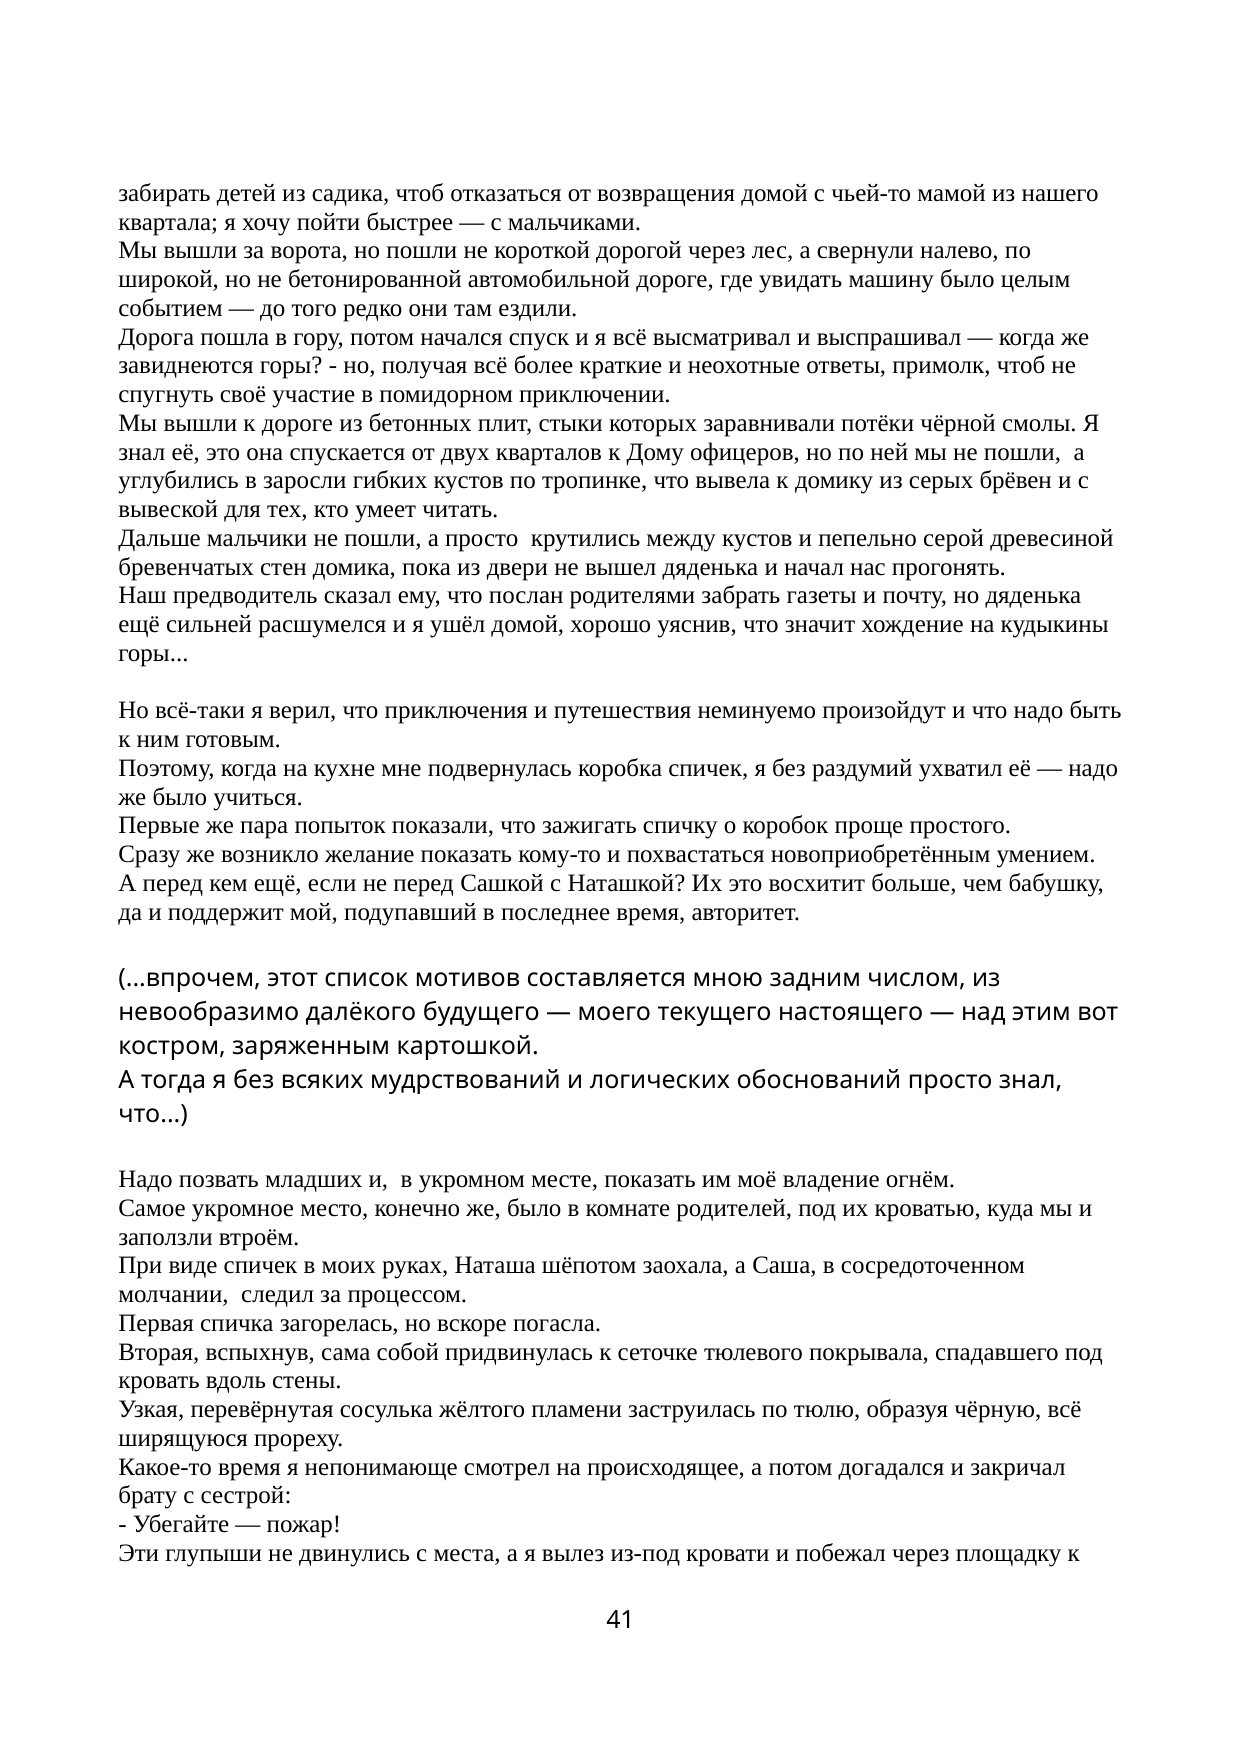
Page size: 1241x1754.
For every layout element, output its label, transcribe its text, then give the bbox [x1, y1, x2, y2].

text забирать детей из садика, чтоб отказаться от возвращения домой с чьей-то мамой из нашего квартала; я хочу пойти быстрее — с мальчиками. [118, 178, 1122, 236]
text Мы вышли к дороге из бетонных плит, стыки которых заравнивали потёки чёрной смолы. Я знал её, это она спускается от двух кварталов к Дому офицеров, но по ней мы не пошли, а углубились в заросли гибких кустов по тропинке, что вывела к домику из серых брёвен и с вывеской для тех, кто умеет читать. [118, 408, 1122, 523]
text Мы вышли за ворота, но пошли не короткой дорогой через лес, а свернули налево, по широкой, но не бетонированной автомобильной дороге, где увидать машину было целым событием — до того редко они там ездили. [118, 236, 1122, 322]
text А перед кем ещё, если не перед Сашкой с Наташкой? Их это восхитит больше, чем бабушку, да и поддержит мой, подупавший в последнее время, авторитет. [118, 868, 1122, 926]
text Первая спичка загорелась, но вскоре погасла. [118, 1308, 1122, 1337]
text (...впрочем, этот список мотивов составляется мною задним числом, из невообразимо далёкого будущего — моего текущего настоящего — над этим вот костром, заряженным картошкой. [118, 960, 1122, 1062]
text Узкая, перевёрнутая сосулька жёлтого пламени заструилась по тюлю, образуя чёрную, всё ширящуюся прореху. [118, 1394, 1122, 1452]
text Вторая, вспыхнув, сама собой придвинулась к сеточке тюлевого покрывала, спадавшего под кровать вдоль стены. [118, 1337, 1122, 1394]
text Дальше мальчики не пошли, а просто крутились между кустов и пепельно серой древесиной бревенчатых стен домика, пока из двери не вышел дяденька и начал нас прогонять. [118, 523, 1122, 581]
text Самое укромное место, конечно же, было в комнате родителей, под их кроватью, куда мы и заползли втроём. [118, 1193, 1122, 1250]
text Какое-то время я непонимающе смотрел на происходящее, а потом догадался и закричал брату с сестрой: [118, 1452, 1122, 1509]
text Сразу же возникло желание показать кому-то и похвастаться новоприобретённым умением. [118, 839, 1122, 868]
text - Убегайте — пожар! [118, 1509, 1122, 1538]
text А тогда я без всяких мудрствований и логических обоснований просто знал, что...) [118, 1062, 1122, 1130]
text Надо позвать младших и, в укромном месте, показать им моё владение огнём. [118, 1164, 1122, 1193]
text Дорога пошла в гору, потом начался спуск и я всё высматривал и выспрашивал — когда же завиднеются горы? - но, получая всё более краткие и неохотные ответы, примолк, чтоб не спугнуть своё участие в помидорном приключении. [118, 322, 1122, 408]
text Поэтому, когда на кухне мне подвернулась коробка спичек, я без раздумий ухватил её — надо же было учиться. [118, 753, 1122, 811]
text Эти глупыши не двинулись с места, а я вылез из-под кровати и побежал через площадку к [118, 1538, 1122, 1567]
text Но всё-таки я верил, что приключения и путешествия неминуемо произойдут и что надо быть к ним готовым. [118, 696, 1122, 753]
text Наш предводитель сказал ему, что послан родителями забрать газеты и почту, но дяденька ещё сильней расшумелся и я ушёл домой, хорошо уяснив, что значит хождение на кудыкины горы... [118, 581, 1122, 667]
text При виде спичек в моих руках, Наташа шёпотом заохала, а Саша, в сосредоточенном молчании, следил за процессом. [118, 1250, 1122, 1308]
text Первые же пара попыток показали, что зажигать спичку о коробок проще простого. [118, 811, 1122, 839]
